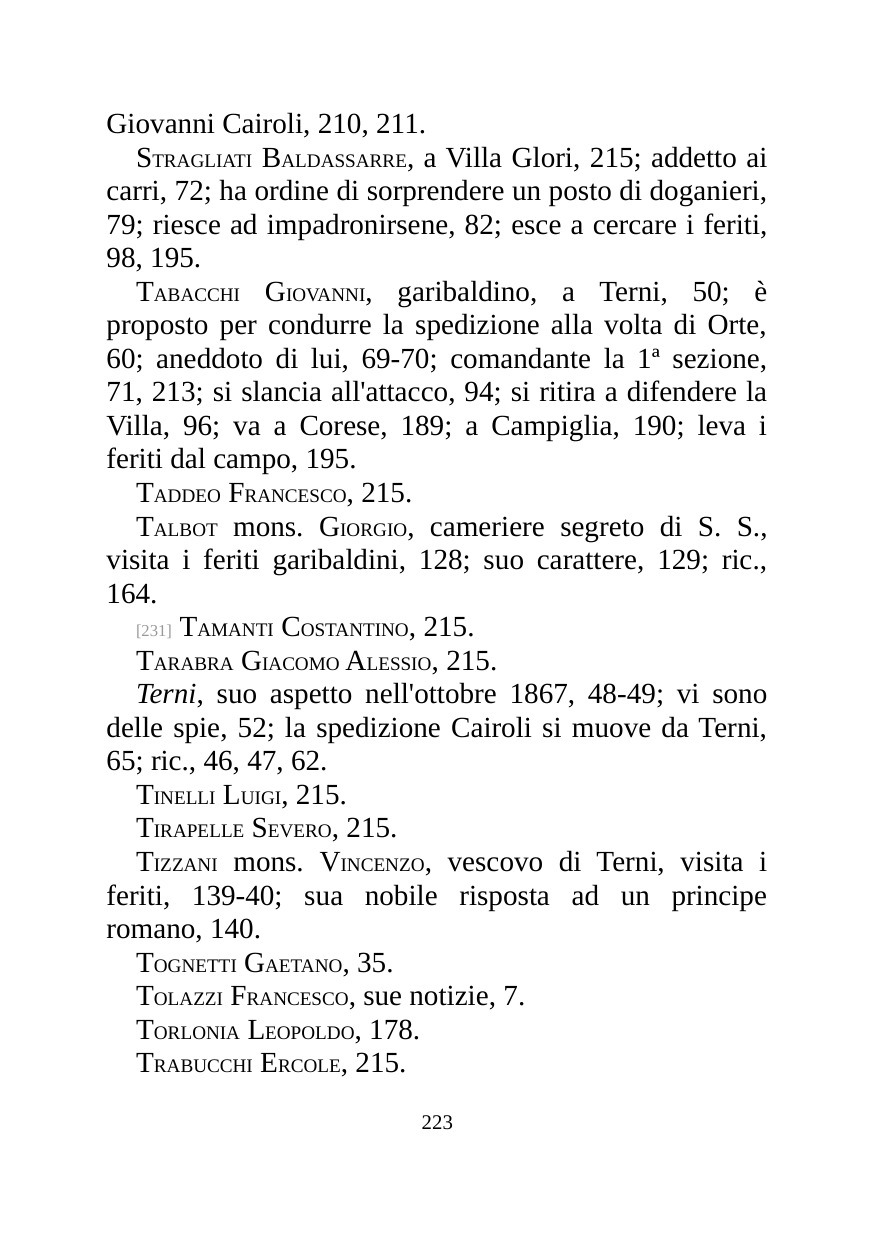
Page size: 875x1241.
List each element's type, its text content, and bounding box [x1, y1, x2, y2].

text Taddeo Francesco, 215. [106, 475, 768, 509]
text Tolazzi Francesco, sue notizie, 7. [106, 978, 768, 1012]
text Giovanni Cairoli, 210, 211. [106, 106, 768, 140]
text [231] Tamanti Costantino, 215. [106, 609, 768, 643]
text Trabucchi Ercole, 215. [106, 1045, 768, 1079]
text Tarabra Giacomo Alessio, 215. [106, 643, 768, 676]
text Tinelli Luigi, 215. [106, 777, 768, 811]
text Tirapelle Severo, 215. [106, 811, 768, 844]
text Tognetti Gaetano, 35. [106, 945, 768, 978]
text Terni, suo aspetto nell'ottobre 1867, 48-49; vi sono delle spie, 52; la spedizione Cairoli si muove da Terni, 65; ric., 46, 47, 62. [106, 676, 768, 777]
text Tizzani mons. Vincenzo, vescovo di Terni, visita i feriti, 139-40; sua nobile risposta ad un principe romano, 140. [106, 844, 768, 945]
text Torlonia Leopoldo, 178. [106, 1012, 768, 1045]
text Tabacchi Giovanni, garibaldino, a Terni, 50; è proposto per condurre la spedizione alla volta di Orte, 60; aneddoto di lui, 69-70; comandante la 1ª sezione, 71, 213; si slancia all'attacco, 94; si ritira a difendere la Villa, 96; va a Corese, 189; a Campiglia, 190; leva i feriti dal campo, 195. [106, 274, 768, 475]
text Talbot mons. Giorgio, cameriere segreto di S. S., visita i feriti garibaldini, 128; suo carattere, 129; ric., 164. [106, 509, 768, 609]
text Stragliati Baldassarre, a Villa Glori, 215; addetto ai carri, 72; ha ordine di sorprendere un posto di doganieri, 79; riesce ad impadronirsene, 82; esce a cercare i feriti, 98, 195. [106, 140, 768, 274]
